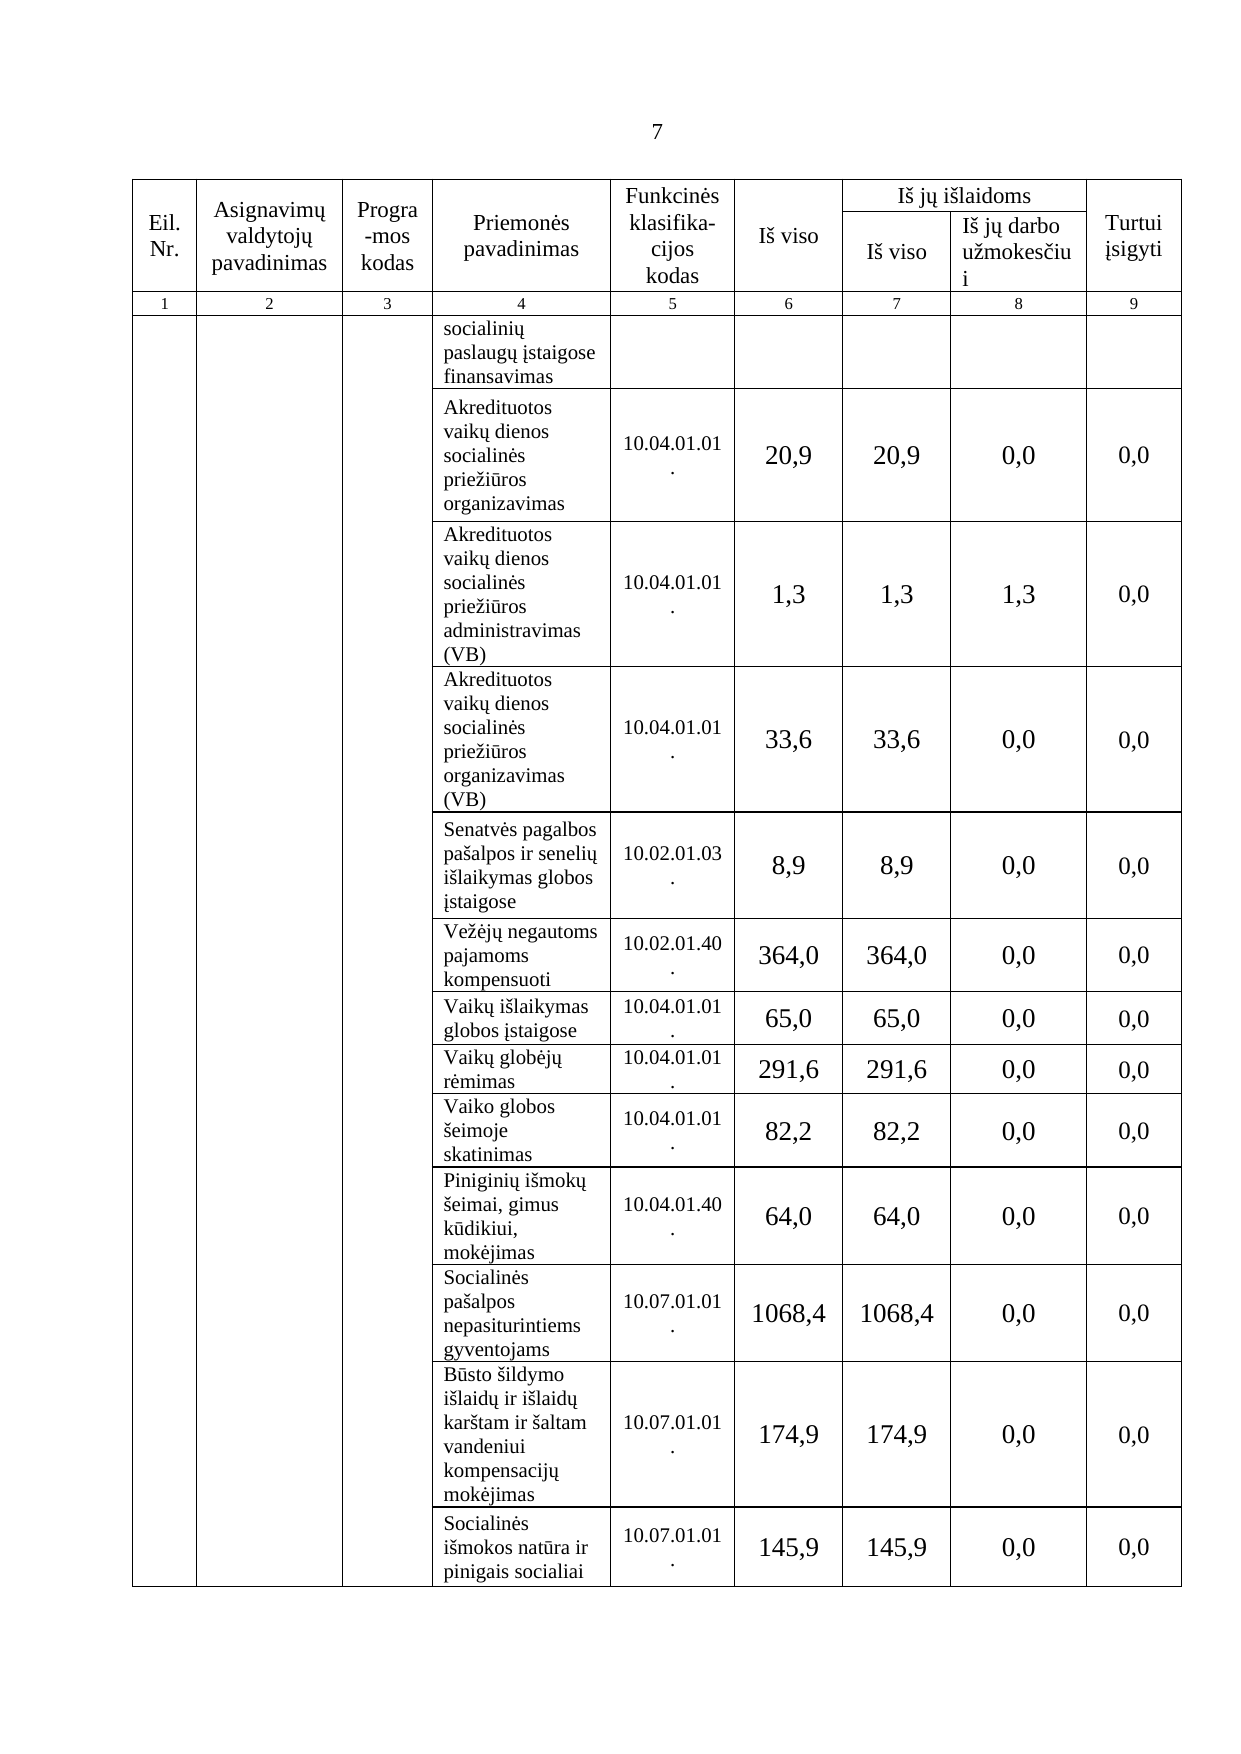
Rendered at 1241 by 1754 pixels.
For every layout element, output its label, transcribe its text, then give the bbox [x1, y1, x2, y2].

table_cell 174,9 [735, 1362, 842, 1506]
table_cell 0,0 [951, 813, 1086, 918]
table_cell [1087, 316, 1181, 388]
table_cell 0,0 [1087, 1508, 1181, 1586]
table_cell Senatvės pagalbos pašalpos ir senelių išlaikymas globos įstaigose [433, 813, 610, 918]
table_cell 7 [843, 292, 950, 314]
table_cell 10.04.01.01. [611, 1094, 734, 1166]
table_header Progra-mos kodas [343, 180, 432, 291]
table_cell Vaikų išlaikymas globos įstaigose [433, 992, 610, 1044]
table_cell 0,0 [951, 1094, 1086, 1166]
table_header Funkcinės klasifika-cijos kodas [611, 180, 734, 291]
table_cell 0,0 [951, 1045, 1086, 1093]
table_cell 1,3 [735, 522, 842, 666]
table_cell 3 [343, 292, 432, 314]
table_cell 0,0 [951, 667, 1086, 811]
table_cell 0,0 [1087, 992, 1181, 1044]
table_cell 8,9 [735, 813, 842, 918]
table_cell Akredituotos vaikų dienos socialinės priežiūros organizavimas [433, 389, 610, 521]
table_cell 174,9 [843, 1362, 950, 1506]
table_cell [197, 316, 342, 1586]
table_cell 0,0 [951, 1508, 1086, 1586]
table_cell 8 [951, 292, 1086, 314]
table_cell Iš viso [843, 212, 950, 291]
table_cell 2 [197, 292, 342, 314]
table_cell [611, 316, 734, 388]
table_cell Vaikų globėjų rėmimas [433, 1045, 610, 1093]
table_cell 145,9 [735, 1508, 842, 1586]
table_cell 0,0 [951, 1362, 1086, 1506]
table_cell 0,0 [1087, 389, 1181, 521]
table_cell 0,0 [951, 1168, 1086, 1264]
table_cell 0,0 [1087, 813, 1181, 918]
table_cell 33,6 [735, 667, 842, 811]
table_cell socialinių paslaugų įstaigose finansavimas [433, 316, 610, 388]
table_cell 0,0 [1087, 1362, 1181, 1506]
table_cell 10.04.01.01. [611, 667, 734, 811]
table_cell 10.04.01.01. [611, 992, 734, 1044]
table_header Iš viso [735, 180, 842, 291]
table_cell 10.02.01.03. [611, 813, 734, 918]
table_cell 10.04.01.01. [611, 389, 734, 521]
table_cell 291,6 [735, 1045, 842, 1093]
table_header Eil. Nr. [133, 180, 196, 291]
table_header Iš jų išlaidoms [843, 180, 1086, 211]
table_cell 291,6 [843, 1045, 950, 1093]
table_cell 1 [133, 292, 196, 314]
table_cell 65,0 [843, 992, 950, 1044]
table_cell 0,0 [951, 919, 1086, 991]
table_cell 0,0 [1087, 1045, 1181, 1093]
table_cell 0,0 [951, 992, 1086, 1044]
table_cell Socialinės pašalpos nepasiturintiems gyventojams [433, 1265, 610, 1361]
table_cell 10.04.01.01. [611, 1045, 734, 1093]
table_cell 0,0 [1087, 522, 1181, 666]
table_cell Vaiko globos šeimoje skatinimas [433, 1094, 610, 1166]
table_cell 20,9 [843, 389, 950, 521]
table_cell Piniginių išmokų šeimai, gimus kūdikiui, mokėjimas [433, 1168, 610, 1264]
table_header Priemonės pavadinimas [433, 180, 610, 291]
table_header Turtui įsigyti [1087, 180, 1181, 291]
table_cell 0,0 [1087, 919, 1181, 991]
table_cell 0,0 [1087, 667, 1181, 811]
table_cell 33,6 [843, 667, 950, 811]
table_cell 10.04.01.01. [611, 522, 734, 666]
table_cell 1068,4 [735, 1265, 842, 1361]
table_cell [951, 316, 1086, 388]
table_cell 8,9 [843, 813, 950, 918]
table_cell [843, 316, 950, 388]
table_cell 0,0 [1087, 1265, 1181, 1361]
table_cell 0,0 [1087, 1168, 1181, 1264]
table_header Asignavimų valdytojų pavadinimas [197, 180, 342, 291]
table_cell 6 [735, 292, 842, 314]
table_cell 0,0 [951, 1265, 1086, 1361]
table_cell 82,2 [843, 1094, 950, 1166]
table_cell 10.07.01.01. [611, 1265, 734, 1361]
table_cell 65,0 [735, 992, 842, 1044]
table_cell 10.07.01.01. [611, 1508, 734, 1586]
table_cell [343, 316, 432, 1586]
table_cell Akredituotos vaikų dienos socialinės priežiūros organizavimas (VB) [433, 667, 610, 811]
table_cell 64,0 [735, 1168, 842, 1264]
table_cell 4 [433, 292, 610, 314]
table_cell Iš jų darbo užmokesčiui [951, 212, 1086, 291]
table_cell 1,3 [951, 522, 1086, 666]
table_cell Būsto šildymo išlaidų ir išlaidų karštam ir šaltam vandeniui kompensacijų mokėjimas [433, 1362, 610, 1506]
table_cell 0,0 [1087, 1094, 1181, 1166]
table_cell 82,2 [735, 1094, 842, 1166]
table_cell 10.07.01.01. [611, 1362, 734, 1506]
table_cell Vežėjų negautoms pajamoms kompensuoti [433, 919, 610, 991]
table_cell 10.02.01.40. [611, 919, 734, 991]
table_cell 10.04.01.40. [611, 1168, 734, 1264]
table_cell 20,9 [735, 389, 842, 521]
table_cell 9 [1087, 292, 1181, 314]
table_cell Socialinės išmokos natūra ir pinigais socialiai [433, 1508, 610, 1586]
table_cell 364,0 [843, 919, 950, 991]
table_cell 364,0 [735, 919, 842, 991]
table_cell 1068,4 [843, 1265, 950, 1361]
table_cell 145,9 [843, 1508, 950, 1586]
table_cell [735, 316, 842, 388]
table_cell [133, 316, 196, 1586]
table_cell 5 [611, 292, 734, 314]
table_cell 64,0 [843, 1168, 950, 1264]
table_cell 0,0 [951, 389, 1086, 521]
table_cell 1,3 [843, 522, 950, 666]
table_cell Akredituotos vaikų dienos socialinės priežiūros administravimas (VB) [433, 522, 610, 666]
